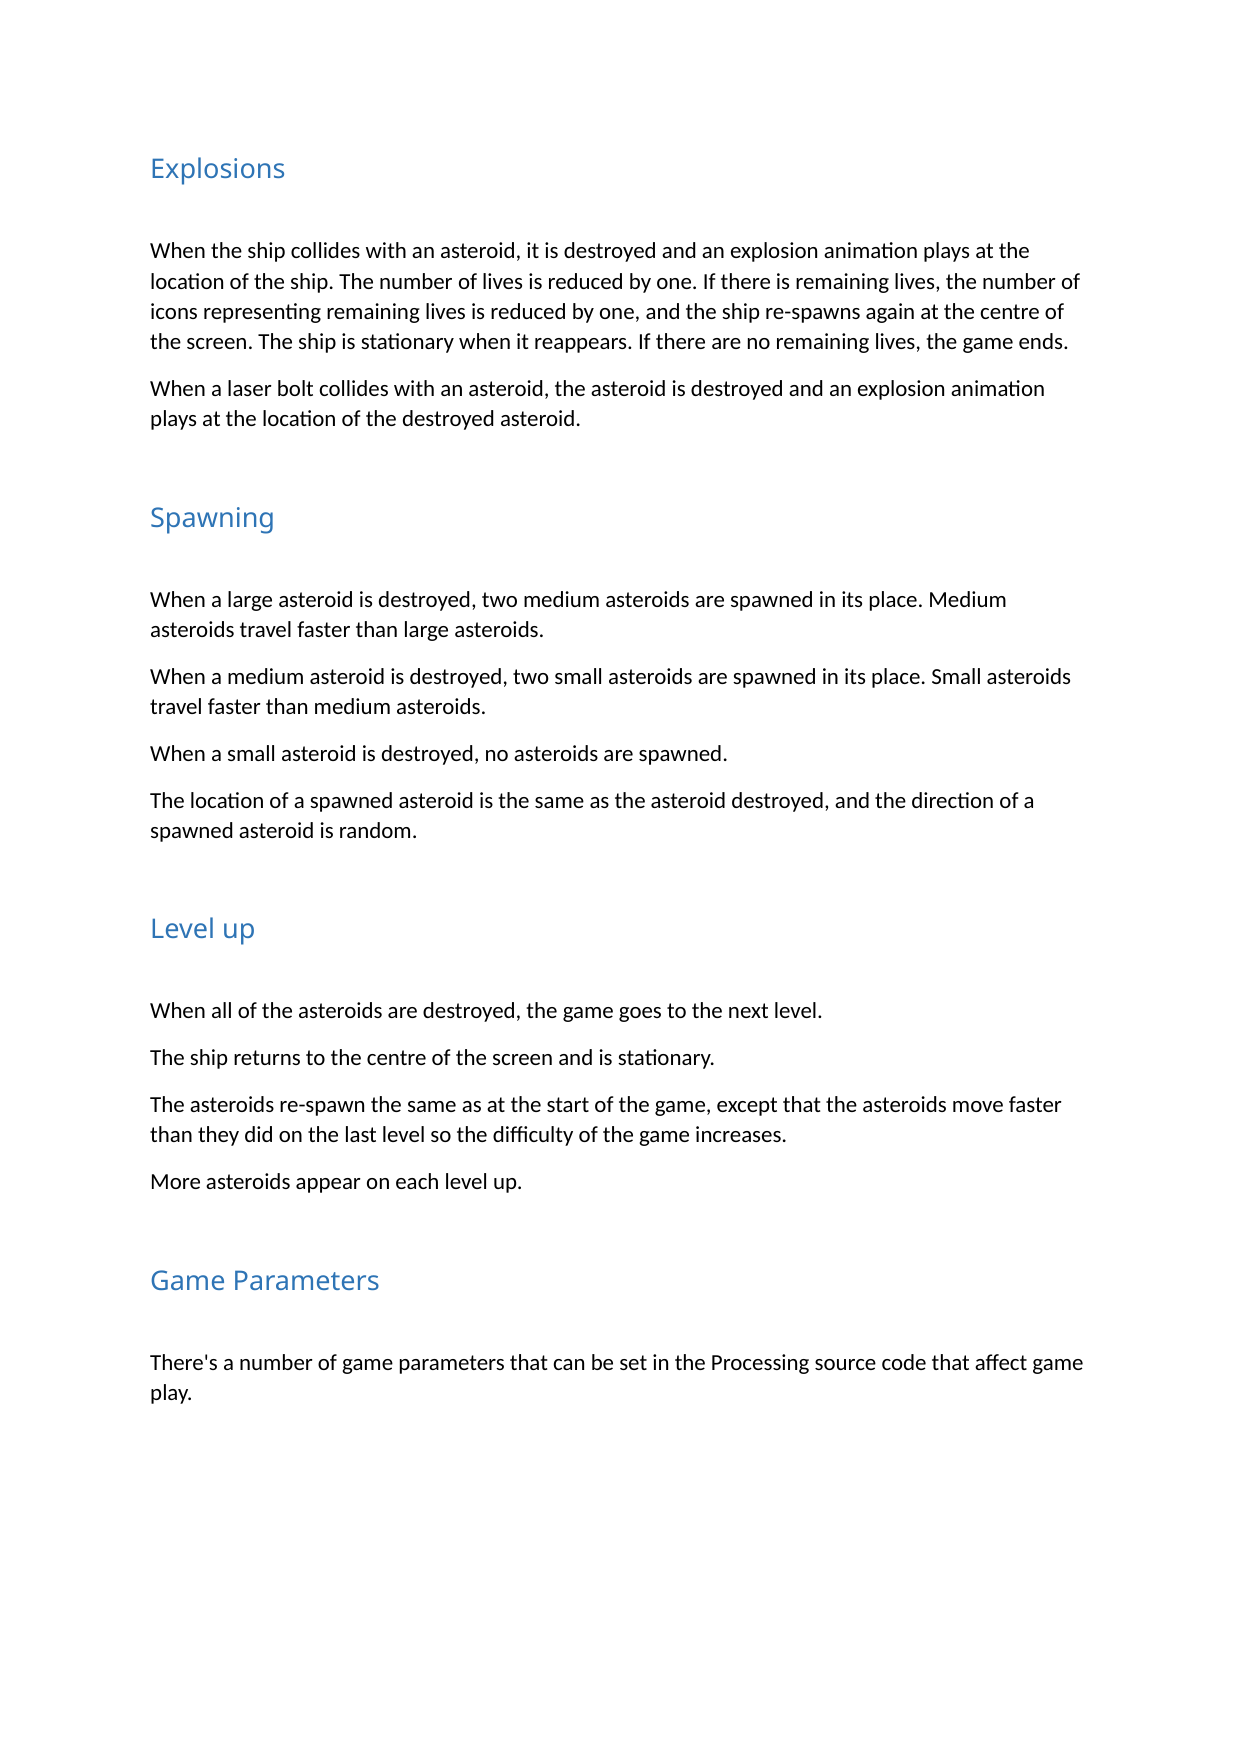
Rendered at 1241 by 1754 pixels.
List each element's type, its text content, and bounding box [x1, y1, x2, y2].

subtitle Level up [150, 910, 1090, 947]
text There's a number of game parameters that can be set in the Processing source code that affect game play. [150, 1348, 1090, 1406]
subtitle Game Parameters [150, 1261, 1090, 1298]
text When all of the asteroids are destroyed, the game goes to the next level. [150, 996, 1090, 1024]
text When a small asteroid is destroyed, no asteroids are spawned. [150, 739, 1090, 767]
text The location of a spawned asteroid is the same as the asteroid destroyed, and the direction of a spawned asteroid is random. [150, 786, 1090, 844]
text When the ship collides with an asteroid, it is destroyed and an explosion animation plays at the location of the ship. The number of lives is reduced by one. If there is remaining lives, the number of icons representing remaining lives is reduced by one, and the ship re-spawns again at the centre of the screen. The ship is stationary when it reappears. If there are no remaining lives, the game ends. [150, 237, 1090, 355]
text The ship returns to the centre of the screen and is stationary. [150, 1043, 1090, 1071]
text When a laser bolt collides with an asteroid, the asteroid is destroyed and an explosion animation plays at the location of the destroyed asteroid. [150, 374, 1090, 432]
text The asteroids re-spawn the same as at the start of the game, except that the asteroids move faster than they did on the last level so the difficulty of the game increases. [150, 1090, 1090, 1148]
subtitle Explosions [150, 150, 1090, 187]
text When a large asteroid is destroyed, two medium asteroids are spawned in its place. Medium asteroids travel faster than large asteroids. [150, 585, 1090, 643]
subtitle Spawning [150, 498, 1090, 535]
text When a medium asteroid is destroyed, two small asteroids are spawned in its place. Small asteroids travel faster than medium asteroids. [150, 662, 1090, 720]
text More asteroids appear on each level up. [150, 1167, 1090, 1195]
